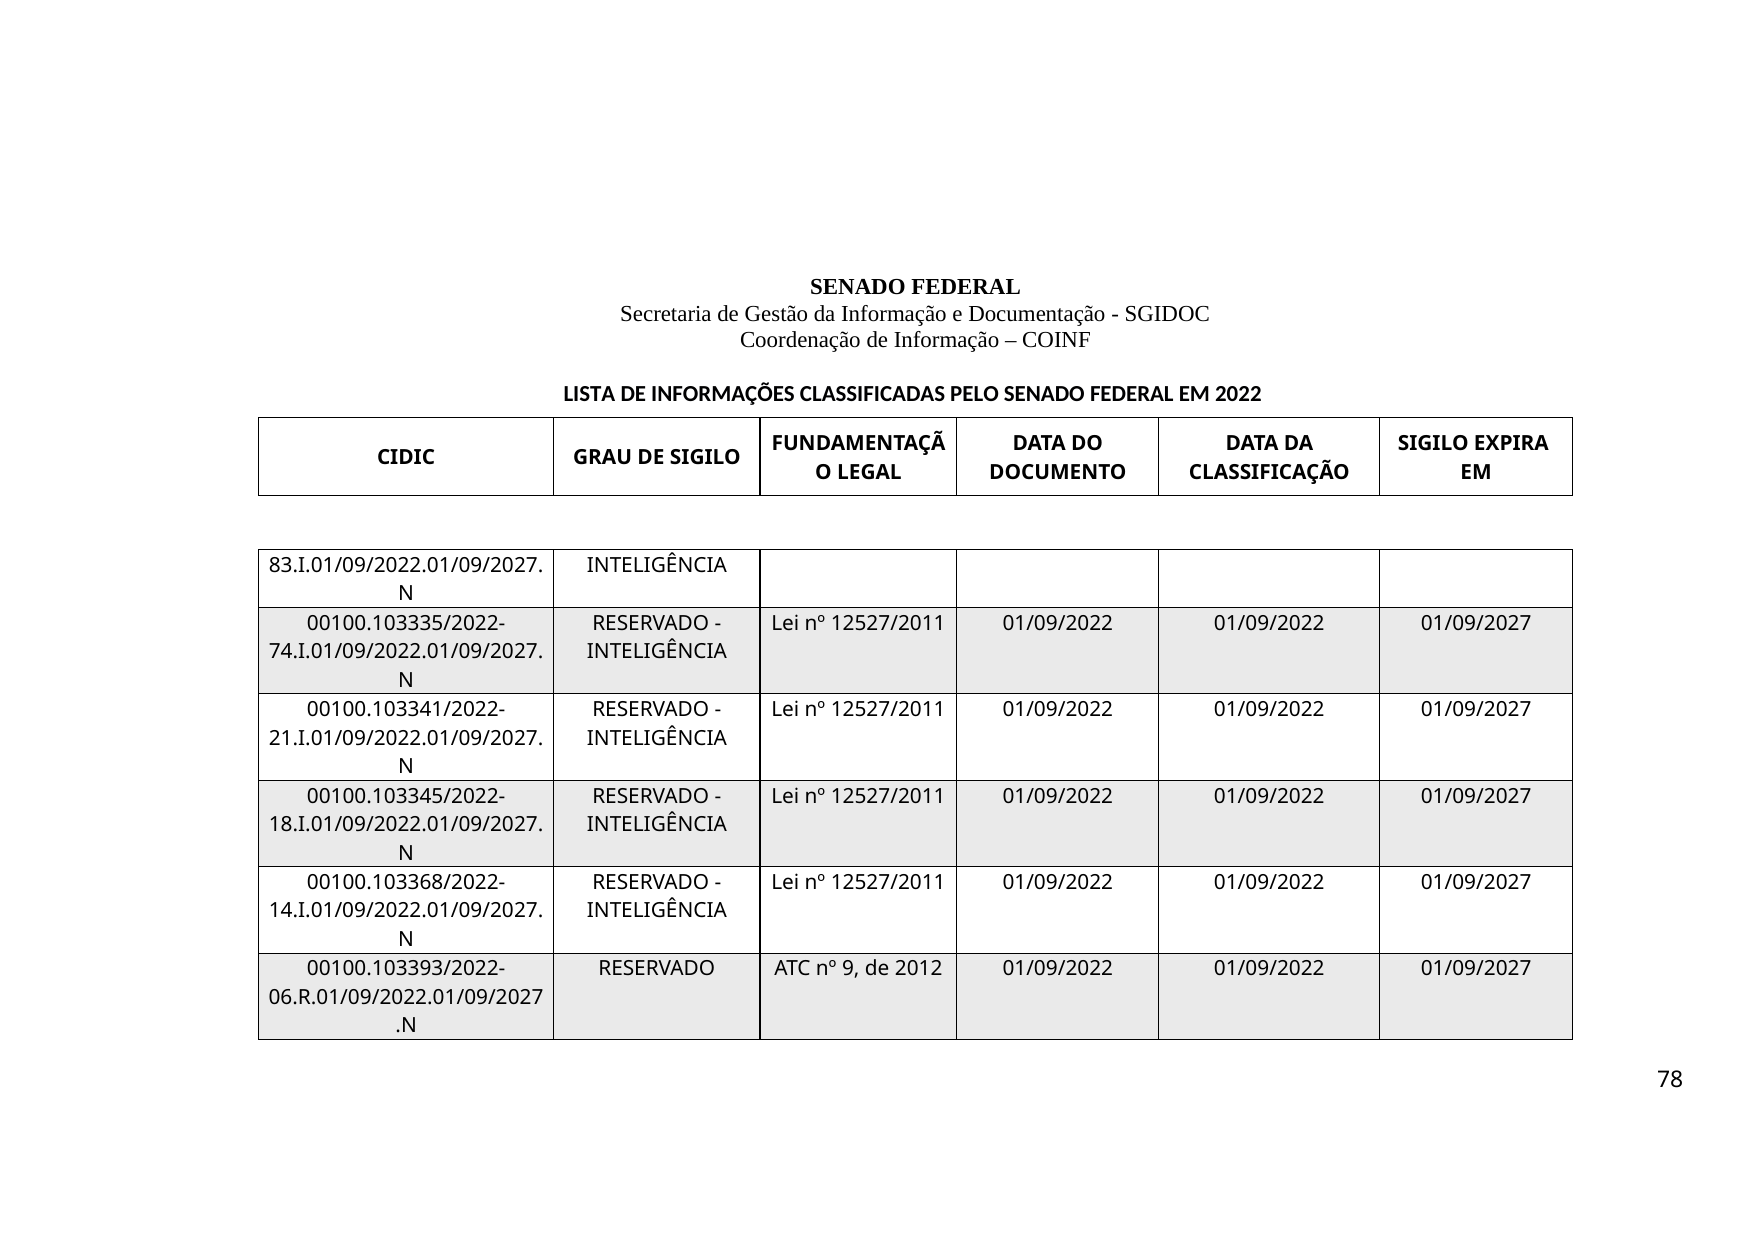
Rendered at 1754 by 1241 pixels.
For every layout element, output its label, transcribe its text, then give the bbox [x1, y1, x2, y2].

table_cell 00100.103368/2022-14.I.01/09/2022.01/09/2027.N [259, 867, 553, 952]
table_cell 01/09/2022 [957, 954, 1158, 1039]
table_cell 00100.103341/2022-21.I.01/09/2022.01/09/2027.N [259, 694, 553, 780]
table_cell RESERVADO [554, 954, 759, 1039]
table_cell 00100.103345/2022-18.I.01/09/2022.01/09/2027.N [259, 781, 553, 866]
table_cell Lei nº 12527/2011 [761, 694, 956, 780]
table_cell - INTELIGÊNCIA [554, 550, 759, 607]
table_cell RESERVADO - INTELIGÊNCIA [554, 608, 759, 693]
table_cell [957, 550, 1158, 607]
table_cell 01/09/2022 [1159, 608, 1379, 693]
table_cell 01/09/2027 [1380, 954, 1572, 1039]
table_cell Lei nº 12527/2011 [761, 867, 956, 952]
table_cell Lei nº 12527/2011 [761, 781, 956, 866]
table_cell 01/09/2022 [957, 781, 1158, 866]
table_cell ATC nº 9, de 2012 [761, 954, 956, 1039]
table_cell 01/09/2022 [1159, 694, 1379, 780]
table_cell 01/09/2022 [957, 867, 1158, 952]
table_cell 00100.103393/2022-06.R.01/09/2022.01/09/2027.N [259, 954, 553, 1039]
table_cell 01/09/2027 [1380, 867, 1572, 952]
table_cell [1159, 550, 1379, 607]
table_cell 01/09/2022 [1159, 781, 1379, 866]
table_cell 00100.103335/2022-74.I.01/09/2022.01/09/2027.N [259, 608, 553, 693]
table_cell 01/09/2022 [957, 694, 1158, 780]
table_cell [1380, 550, 1572, 607]
table_cell 83.I.01/09/2022.01/09/2027.N [259, 550, 553, 607]
table_cell RESERVADO - INTELIGÊNCIA [554, 694, 759, 780]
table_cell RESERVADO - INTELIGÊNCIA [554, 867, 759, 952]
table_cell 01/09/2022 [1159, 867, 1379, 952]
table_cell 01/09/2022 [1159, 954, 1379, 1039]
table_cell 01/09/2022 [957, 608, 1158, 693]
table_cell 01/09/2027 [1380, 608, 1572, 693]
table_cell RESERVADO - INTELIGÊNCIA [554, 781, 759, 866]
table_cell 01/09/2027 [1380, 781, 1572, 866]
table_cell 01/09/2027 [1380, 694, 1572, 780]
table_cell [761, 550, 956, 607]
table_cell Lei nº 12527/2011 [761, 608, 956, 693]
